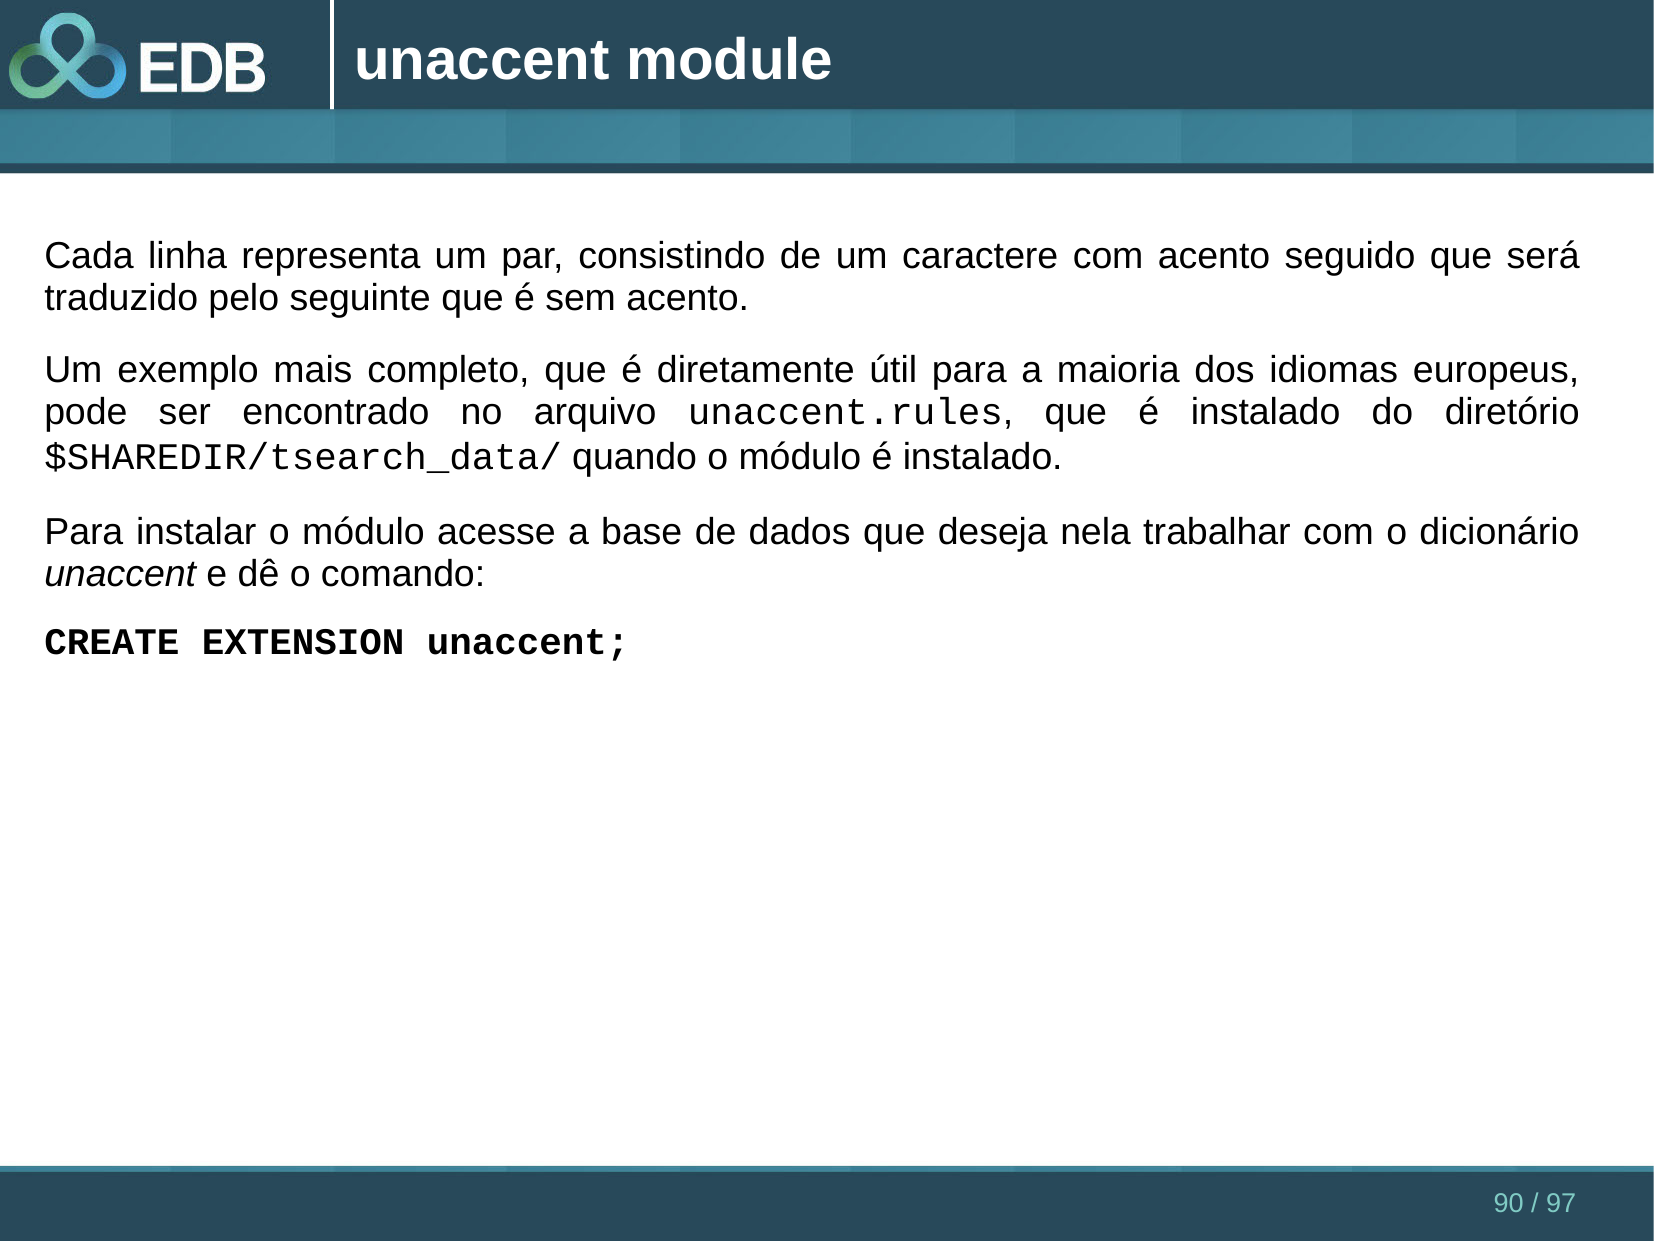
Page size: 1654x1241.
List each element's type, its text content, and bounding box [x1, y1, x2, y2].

text_box Cada linha representa um par, consistindo de um caractere com acento seguido que será traduzido pelo seguinte que é sem acento. Um exemplo mais completo, que é diretamente útil para a maioria dos idiomas europeus, pode ser encontrado no arquivo unaccent.rules, que é instalado do diretório $SHAREDIR/tsearch_data/ quando o módulo é instalado. Para instalar o módulo acesse a base de dados que deseja nela trabalhar com o dicionário unaccent e dê o comando: CREATE EXTENSION unaccent; [29, 227, 1595, 680]
picture [0, 0, 1654, 1241]
title unaccent module [354, 26, 1595, 92]
